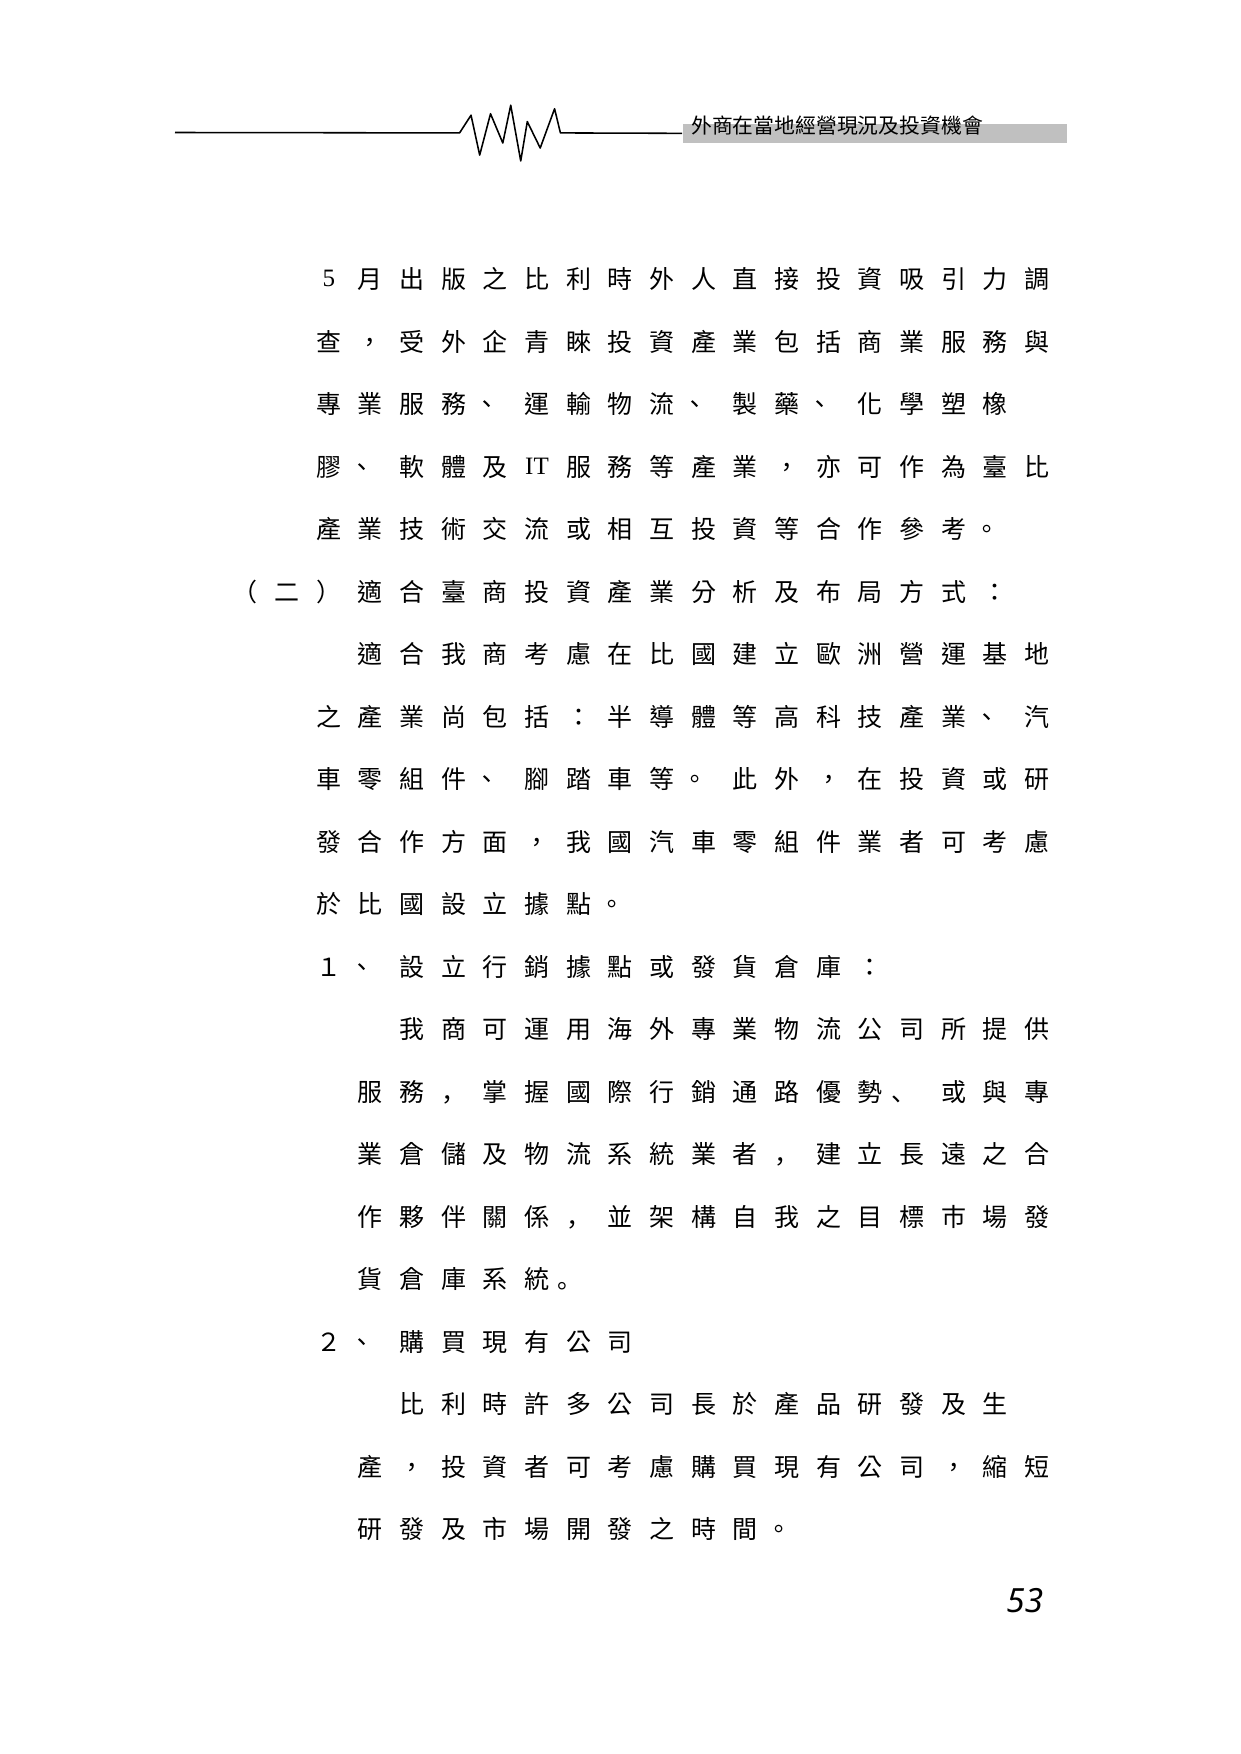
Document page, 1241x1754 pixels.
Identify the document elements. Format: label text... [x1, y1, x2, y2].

text １、設立行銷據點或發貨倉庫： [281, 924, 1058, 986]
text 適合我商考慮在比國建立歐洲營運基地之產業尚包括：半導體等高科技產業、汽車零組件、腳踏車等。此外，在投資或研發合作方面，我國汽車零組件業者可考慮於比國設立據點。 [281, 611, 1058, 924]
text 比利時許多公司長於產品研發及生產，投資者可考慮購買現有公司，縮短研發及市場開發之時間。 [330, 1361, 1058, 1549]
text 我商可運用海外專業物流公司所提供服務，掌握國際行銷通路優勢、或與專業倉儲及物流系統業者，建立長遠之合作夥伴關係，並架構自我之目標市場發貨倉庫系統。 [330, 986, 1058, 1299]
text 5月出版之比利時外人直接投資吸引力調查，受外企青睞投資產業包括商業服務與專業服務、運輸物流、製藥、化學塑橡膠、軟體及IT服務等產業，亦可作為臺比產業技術交流或相互投資等合作參考。 [281, 236, 1058, 549]
text ２、購買現有公司 [281, 1299, 1058, 1361]
text （二）適合臺商投資產業分析及布局方式： [207, 549, 1058, 611]
